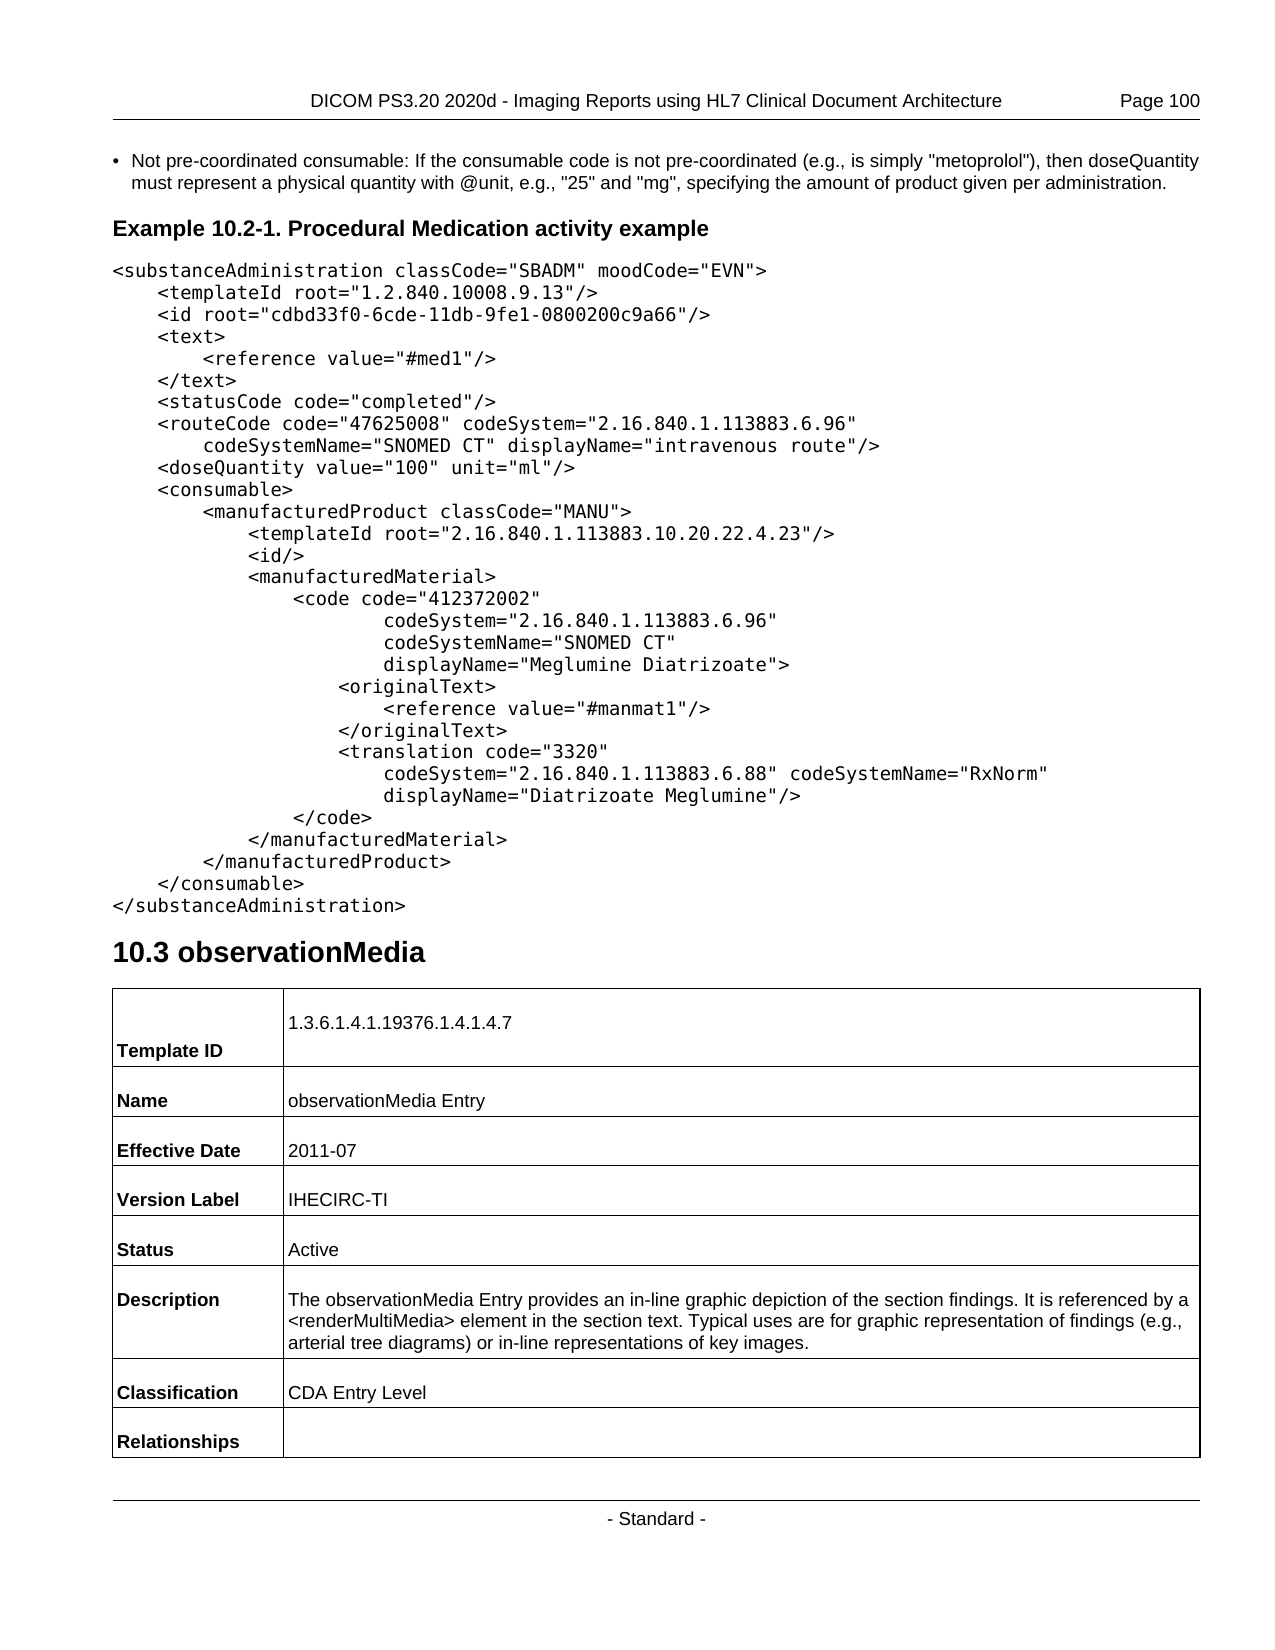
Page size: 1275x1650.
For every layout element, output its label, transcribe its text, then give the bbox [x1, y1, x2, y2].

table_cell Description [113, 1266, 283, 1357]
text 10.3 observationMedia [112, 935, 1200, 969]
table_cell Active [284, 1216, 1199, 1265]
table_cell [284, 1408, 1199, 1457]
table_cell observation​Media Entry [284, 1067, 1199, 1116]
table_cell Effective Date [113, 1117, 283, 1165]
table_cell Status [113, 1216, 283, 1265]
table_cell CDA Entry Level [284, 1359, 1199, 1407]
table_cell The observationMedia Entry provides an in-line graphic depiction of the section findings. It is referenced by a <renderMultiMedia> element in the section text. Typical uses are for graphic representation of findings (e.g., arterial tree diagrams) or in-line representations of key images. [284, 1266, 1199, 1357]
table_header Template ID [113, 989, 283, 1066]
table_header 1.3.6.1.4.1.19376.​1.4.1.4.7 [284, 989, 1199, 1066]
text • Not pre-coordinated consumable: If the consumable code is not pre-coordinated (e.g., is simply "metoprolol"), then doseQuantity must represent a physical quantity with @unit, e.g., "25" and "mg", specifying the amount of product given per administration. [112, 150, 1200, 193]
table_cell Relationships [113, 1408, 283, 1457]
table_cell IHECIRC-TI [284, 1166, 1199, 1215]
text <substanceAdministration classCode="SBADM" moodCode="EVN"> <templateId root="1.2.840.10008.9.13"/> <id root="cdbd33f0-6cde-11db-9fe1-0800200c9a66"/> <text> <reference value="#med1"/> </text> <statusCode code="completed"/> <routeCode code="47625008" codeSystem="2.16.840.1.113883.6.96" codeSystemName="SNOMED CT" displayName="intravenous route"/> <doseQuantity value="100" unit="ml"/> <consumable> <manufacturedProduct classCode="MANU"> <templateId root="2.16.840.1.113883.10.20.22.4.23"/> <id/> <manufacturedMaterial> <code code="412372002" codeSystem="2.16.840.1.113883.6.96" codeSystemName="SNOMED CT" displayName="Meglumine Diatrizoate"> <originalText> <reference value="#manmat1"/> </originalText> <translation code="3320" codeSystem="2.16.840.1.113883.6.88" codeSystemName="RxNorm" displayName="Diatrizoate Meglumine"/> </code> </manufacturedMaterial> </manufacturedProduct> </consumable> </substanceAdministration> [112, 260, 1200, 916]
table_cell Name [113, 1067, 283, 1116]
table_cell Classification [113, 1359, 283, 1407]
table_cell Version Label [113, 1166, 283, 1215]
table_cell 2011-07 [284, 1117, 1199, 1165]
text Example 10.2-1. Procedural Medication activity example [112, 216, 1200, 241]
